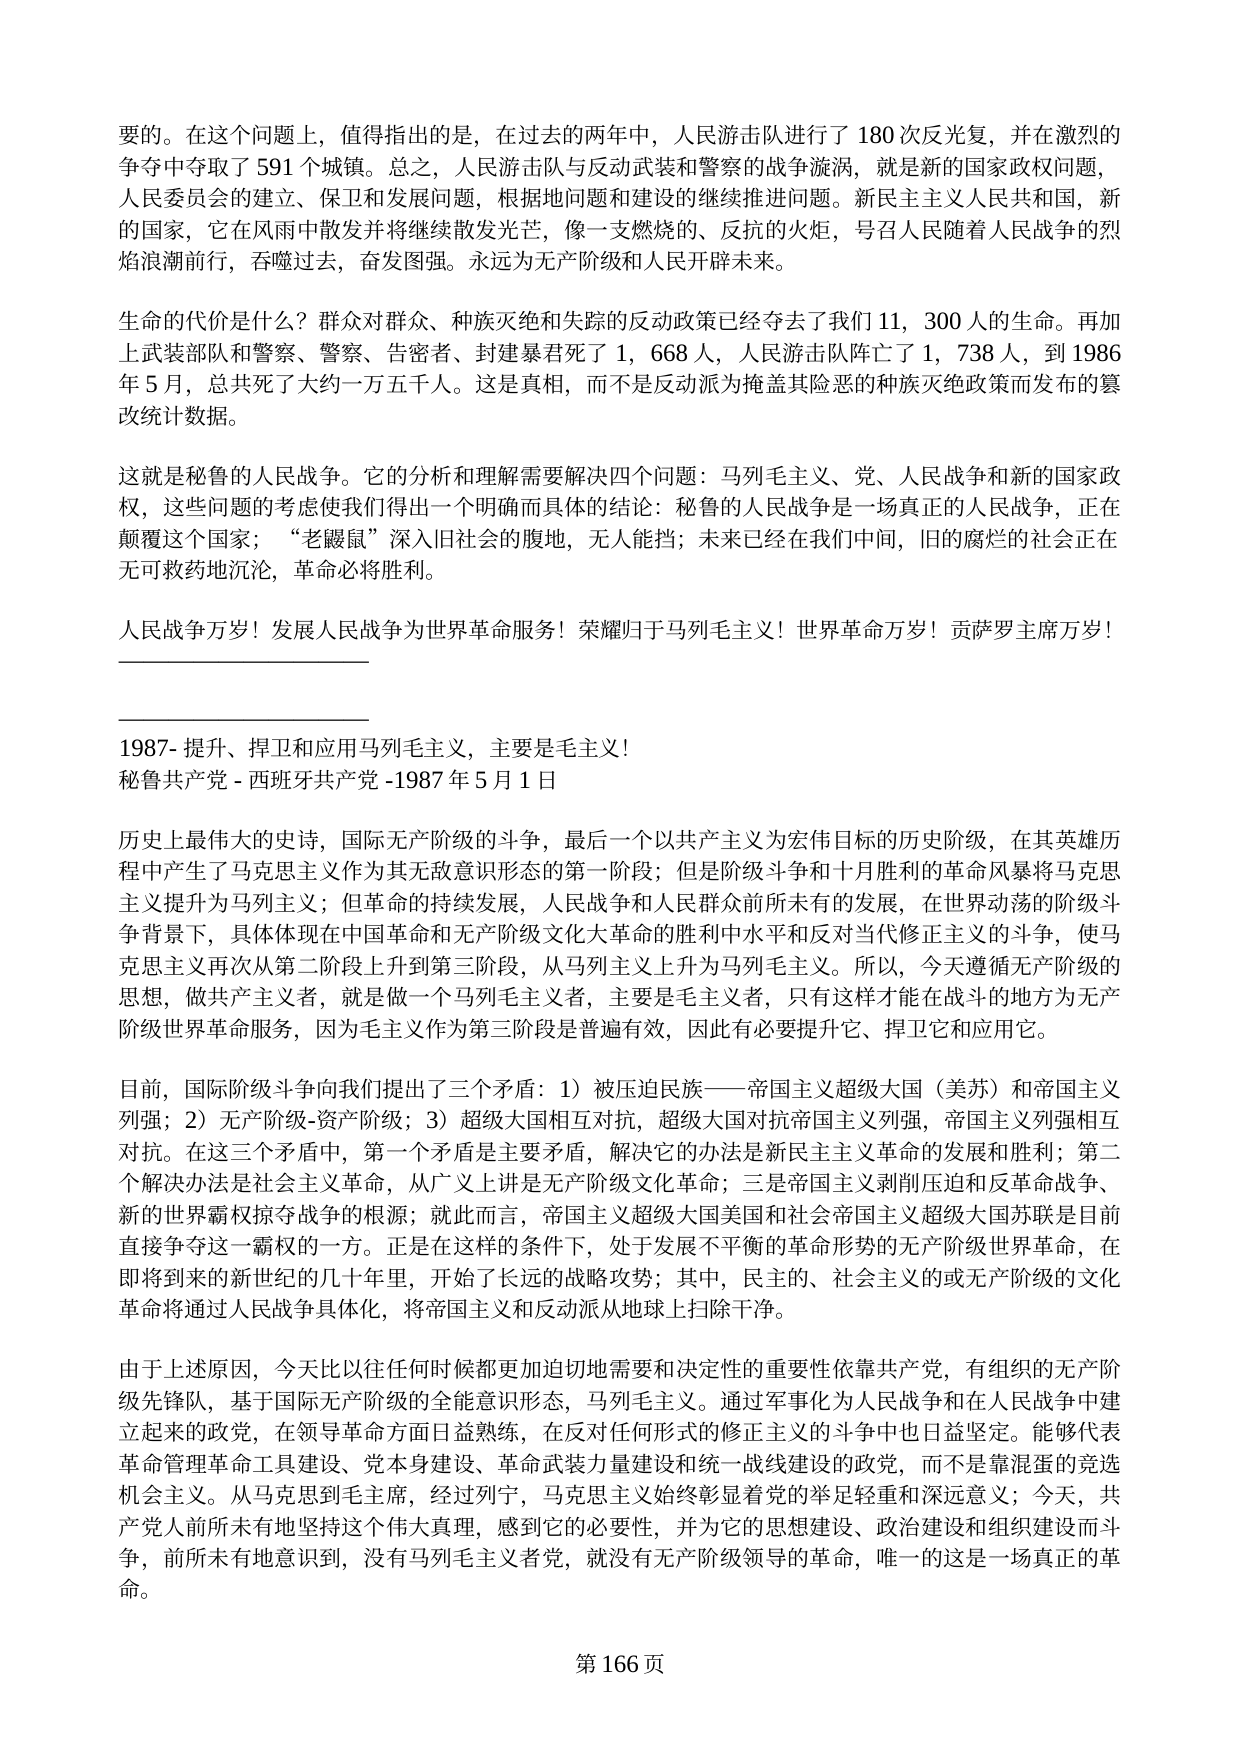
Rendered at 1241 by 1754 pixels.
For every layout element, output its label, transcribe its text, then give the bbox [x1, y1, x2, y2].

text 秘鲁共产党 - 西班牙共产党 -1987年5月1日 [118, 763, 1122, 794]
text —————————— [118, 645, 1122, 674]
text 生命的代价是什么？群众对群众、种族灭绝和失踪的反动政策已经夺去了我们11，300人的生命。再加上武装部队和警察、警察、告密者、封建暴君死了1，668人，人民游击队阵亡了1，738人，到1986年5月，总共死了大约一万五千人。这是真相，而不是反动派为掩盖其险恶的种族灭绝政策而发布的篡改统计数据。 [118, 304, 1122, 430]
text 人民战争万岁！发展人民战争为世界革命服务！荣耀归于马列毛主义！世界革命万岁！贡萨罗主席万岁！ [118, 614, 1122, 645]
text 目前，国际阶级斗争向我们提出了三个矛盾：1）被压迫民族——帝国主义超级大国（美苏）和帝国主义列强；2）无产阶级-资产阶级；3）超级大国相互对抗，超级大国对抗帝国主义列强，帝国主义列强相互对抗。在这三个矛盾中，第一个矛盾是主要矛盾，解决它的办法是新民主主义革命的发展和胜利；第二个解决办法是社会主义革命，从广义上讲是无产阶级文化革命；三是帝国主义剥削压迫和反革命战争、新的世界霸权掠夺战争的根源；就此而言，帝国主义超级大国美国和社会帝国主义超级大国苏联是目前直接争夺这一霸权的一方。正是在这样的条件下，处于发展不平衡的革命形势的无产阶级世界革命，在即将到来的新世纪的几十年里，开始了长远的战略攻势；其中，民主的、社会主义的或无产阶级的文化革命将通过人民战争具体化，将帝国主义和反动派从地球上扫除干净。 [118, 1072, 1122, 1324]
text 1987- 提升、捍卫和应用马列毛主义，主要是毛主义！ [118, 731, 1122, 763]
text 要的。在这个问题上，值得指出的是，在过去的两年中，人民游击队进行了180次反光复，并在激烈的争夺中夺取了591个城镇。总之，人民游击队与反动武装和警察的战争漩涡，就是新的国家政权问题，人民委员会的建立、保卫和发展问题，根据地问题和建设的继续推进问题。新民主主义人民共和国，新的国家，它在风雨中散发并将继续散发光芒，像一支燃烧的、反抗的火炬，号召人民随着人民战争的烈焰浪潮前行，吞噬过去，奋发图强。永远为无产阶级和人民开辟未来。 [118, 118, 1122, 276]
text —————————— [118, 703, 1122, 731]
text 历史上最伟大的史诗，国际无产阶级的斗争，最后一个以共产主义为宏伟目标的历史阶级，在其英雄历程中产生了马克思主义作为其无敌意识形态的第一阶段；但是阶级斗争和十月胜利的革命风暴将马克思主义提升为马列主义；但革命的持续发展，人民战争和人民群众前所未有的发展，在世界动荡的阶级斗争背景下，具体体现在中国革命和无产阶级文化大革命的胜利中水平和反对当代修正主义的斗争，使马克思主义再次从第二阶段上升到第三阶段，从马列主义上升为马列毛主义。所以，今天遵循无产阶级的思想，做共产主义者，就是做一个马列毛主义者，主要是毛主义者，只有这样才能在战斗的地方为无产阶级世界革命服务，因为毛主义作为第三阶段是普遍有效，因此有必要提升它、捍卫它和应用它。 [118, 823, 1122, 1043]
text 这就是秘鲁的人民战争。它的分析和理解需要解决四个问题：马列毛主义、党、人民战争和新的国家政权，这些问题的考虑使我们得出一个明确而具体的结论：秘鲁的人民战争是一场真正的人民战争，正在颠覆这个国家； “老鼹鼠”深入旧社会的腹地，无人能挡；未来已经在我们中间，旧的腐烂的社会正在无可救药地沉沦，革命必将胜利。 [118, 459, 1122, 585]
text 由于上述原因，今天比以往任何时候都更加迫切地需要和决定性的重要性依靠共产党，有组织的无产阶级先锋队，基于国际无产阶级的全能意识形态，马列毛主义。通过军事化为人民战争和在人民战争中建立起来的政党，在领导革命方面日益熟练，在反对任何形式的修正主义的斗争中也日益坚定。能够代表革命管理革命工具建设、党本身建设、革命武装力量建设和统一战线建设的政党，而不是靠混蛋的竞选机会主义。从马克思到毛主席，经过列宁，马克思主义始终彰显着党的举足轻重和深远意义；今天，共产党人前所未有地坚持这个伟大真理，感到它的必要性，并为它的思想建设、政治建设和组织建设而斗争，前所未有地意识到，没有马列毛主义者党，就没有无产阶级领导的革命，唯一的这是一场真正的革命。 [118, 1352, 1122, 1604]
